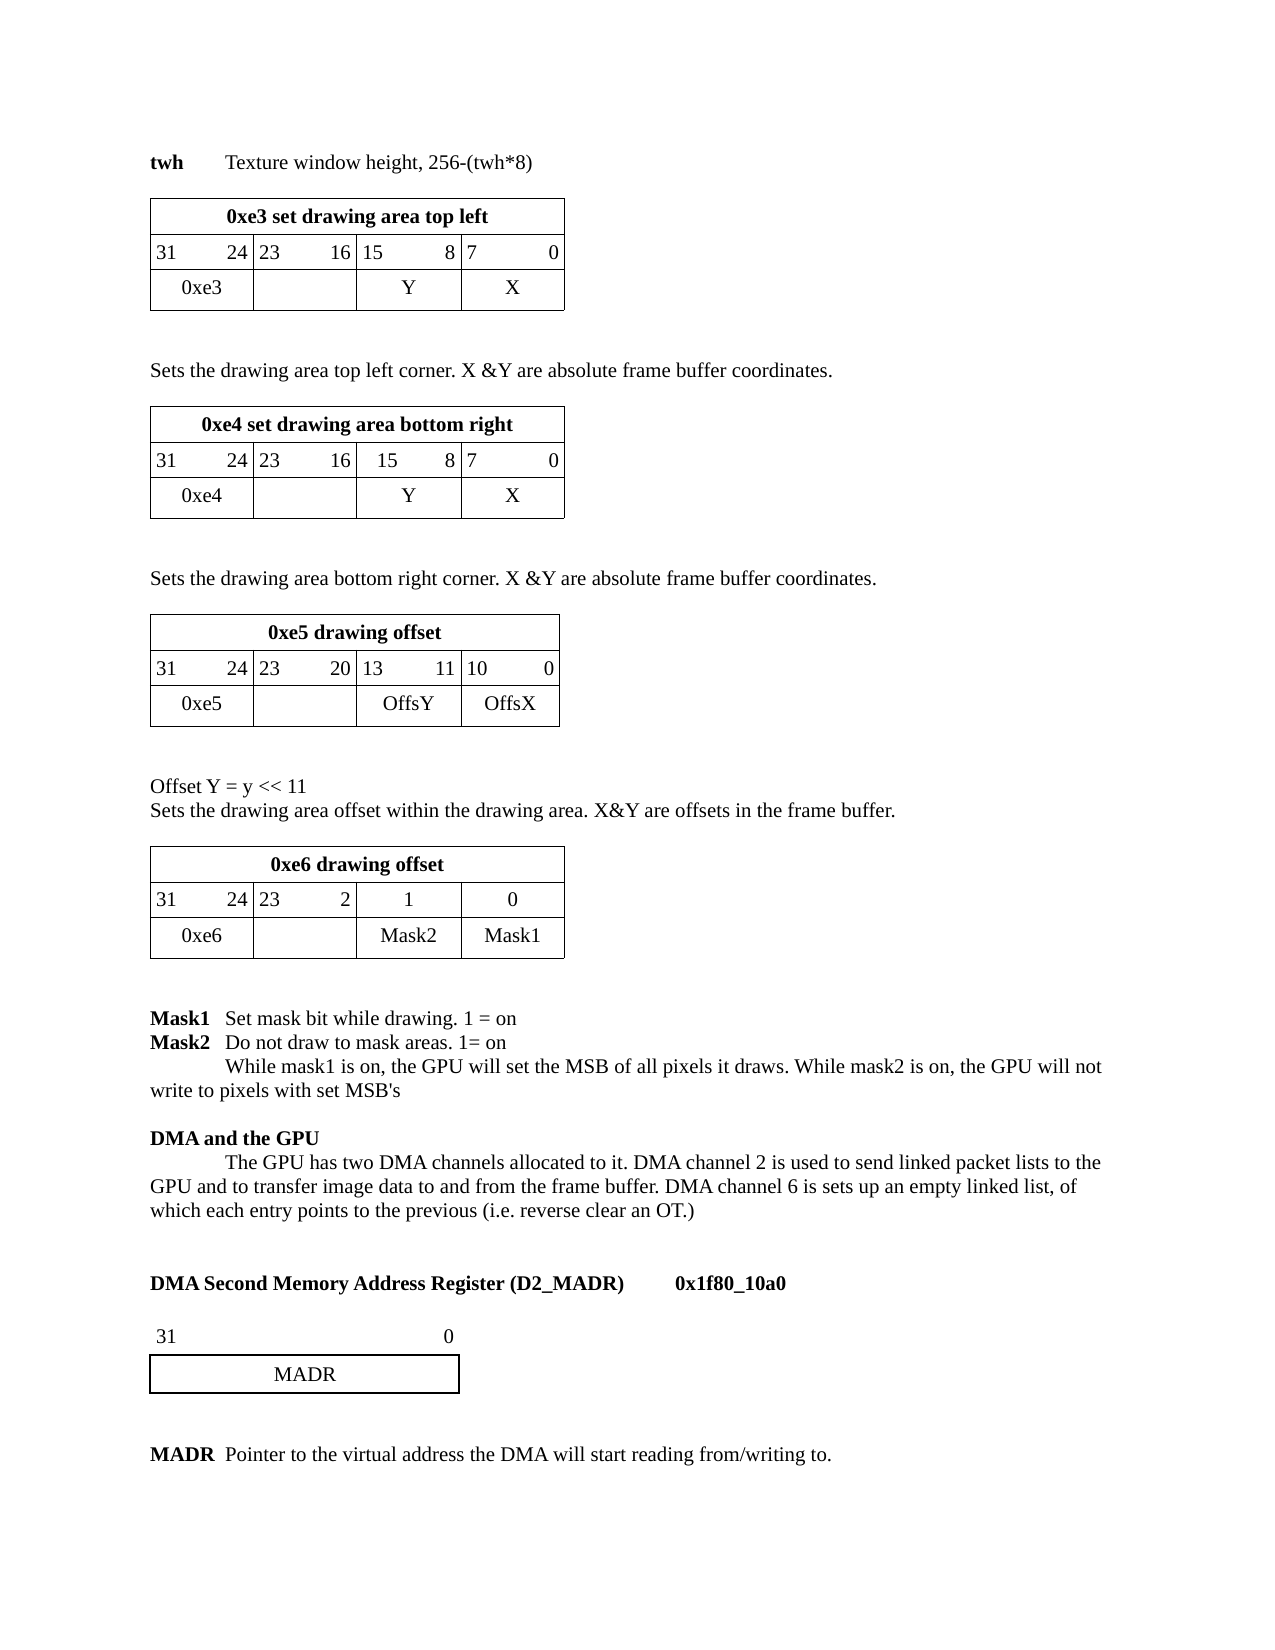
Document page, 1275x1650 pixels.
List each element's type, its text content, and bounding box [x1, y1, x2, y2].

text Mask1 Set mask bit while drawing. 1 = on [150, 1006, 1125, 1030]
table_cell 24 [197, 235, 253, 269]
table_cell 16 [300, 235, 356, 269]
table_cell 23 [254, 883, 300, 917]
table_header 31 [150, 1319, 262, 1354]
table_cell 31 [151, 883, 197, 917]
table_cell 1 [357, 883, 461, 917]
text Sets the drawing area bottom right corner. X &Y are absolute frame buffer coordinates. [150, 566, 1125, 590]
table_cell 13 [357, 651, 403, 685]
table_cell 0 [506, 443, 564, 477]
table_cell 7 [462, 235, 506, 269]
table_cell 24 [197, 443, 253, 477]
table_cell OffsX [462, 686, 559, 726]
table_cell Y [357, 270, 461, 310]
table_cell 0 [462, 883, 564, 917]
text Mask2 Do not draw to mask areas. 1= on [150, 1030, 1125, 1054]
table_cell 2 [300, 883, 356, 917]
table_cell X [462, 270, 564, 310]
text twh Texture window height, 256-(twh*8) [150, 150, 1125, 174]
table_cell Mask1 [462, 918, 564, 957]
table_cell 15 [357, 443, 403, 477]
table_cell 31 [151, 651, 197, 685]
table_header 0xe3 set drawing area top left [151, 199, 564, 234]
table_cell Mask2 [357, 918, 461, 957]
table_cell 15 [357, 235, 403, 269]
table_cell 0xe5 [151, 686, 253, 726]
text While mask1 is on, the GPU will set the MSB of all pixels it draws. While mask2 is on, the GPU will not write to pixels with set MSB's [150, 1054, 1125, 1102]
table_cell [254, 270, 356, 310]
table_header 0xe4 set drawing area bottom right [151, 407, 564, 442]
table_cell [254, 918, 356, 957]
table_cell OffsY [357, 686, 461, 726]
table_cell 11 [403, 651, 461, 685]
table_cell 31 [151, 235, 197, 269]
subtitle DMA Second Memory Address Register (D2_MADR) 0x1f80_10a0 [150, 1270, 1125, 1294]
table_cell Y [357, 478, 461, 518]
table_cell 23 [254, 651, 300, 685]
table_cell [254, 686, 356, 726]
text Sets the drawing area top left corner. X &Y are absolute frame buffer coordinates. [150, 358, 1125, 382]
text The GPU has two DMA channels allocated to it. DMA channel 2 is used to send linked packet lists to the GPU and to transfer image data to and from the frame buffer. DMA channel 6 is sets up an empty linked list, of which each entry points to the previous (i.e. reverse clear an OT.) [150, 1150, 1125, 1222]
table_header 0 [263, 1319, 459, 1354]
table_cell 31 [151, 443, 197, 477]
table_cell 23 [254, 443, 300, 477]
text Sets the drawing area offset within the drawing area. X&Y are offsets in the frame buffer. [150, 798, 1125, 822]
table_cell 0 [506, 235, 564, 269]
table_cell X [462, 478, 564, 518]
text Offset Y = y << 11 [150, 774, 1125, 798]
table_cell 0xe6 [151, 918, 253, 957]
table_header 0xe6 drawing offset [151, 847, 564, 882]
table_cell 16 [300, 443, 356, 477]
table_cell MADR [151, 1356, 458, 1392]
table_cell 24 [197, 651, 253, 685]
table_cell 7 [462, 443, 506, 477]
table_cell 0xe3 [151, 270, 253, 310]
subtitle DMA and the GPU [150, 1126, 1125, 1150]
table_cell 24 [197, 883, 253, 917]
table_cell 0 [506, 651, 559, 685]
table_cell 23 [254, 235, 300, 269]
table_cell 20 [300, 651, 356, 685]
table_cell 0xe4 [151, 478, 253, 518]
table_cell 8 [403, 235, 461, 269]
table_header 0xe5 drawing offset [151, 615, 559, 649]
table_cell 8 [403, 443, 461, 477]
text MADR Pointer to the virtual address the DMA will start reading from/writing to. [150, 1442, 1125, 1466]
table_cell 10 [462, 651, 506, 685]
table_cell [254, 478, 356, 518]
